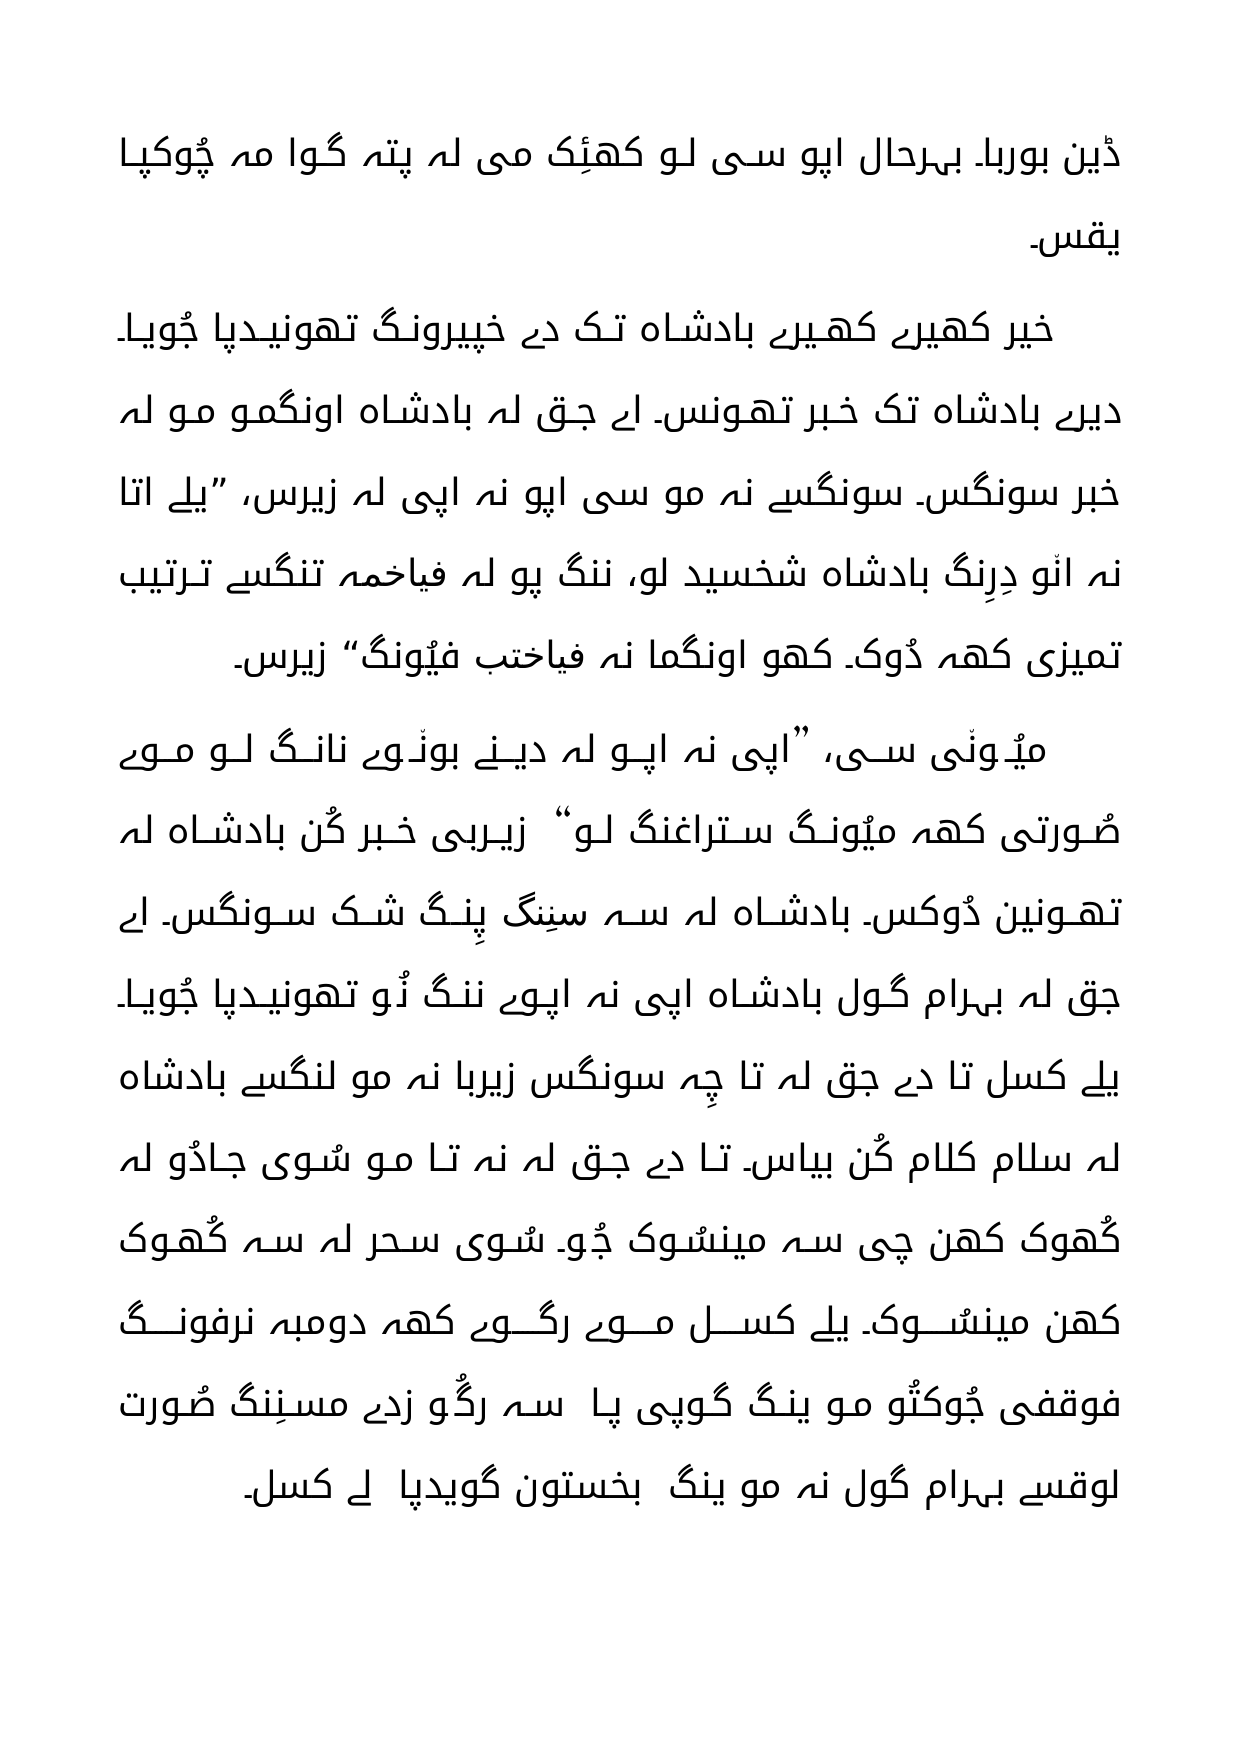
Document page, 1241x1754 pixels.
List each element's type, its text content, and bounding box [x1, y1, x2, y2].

text میُون٘ی سی، ”اپی نہ اپو لہ دینے بون٘وے نانگ لو موے صُورتی کھہ میُونگ ستراغنگ لو“ زیربی خبر کُن بادشاہ لہ تھونین دُوکس۔ بادشاہ لہ سہ سنِنگ پِنگ شک سونگس۔ اے جق لہ بہرام گول بادشاہ اپی نہ اپوے ننگ نُو تھونیدپا جُویا۔ یلے کسل تا دے جق لہ تا چِہ سونگس زیربا نہ مو لنگسے بادشاہ لہ سلام کلام کُن بیاس۔ تا دے جق لہ نہ تا مو سُوی جادُو لہ کُھوک کھن چی سہ مینسُوک جُو۔ سُوی سحر لہ سہ کُھوک کھن مینسُوک۔ یلے کسل موے رگوے کھہ دومبہ نرفونگ فوقفی جُوکتُو مو ینگ گوپی پا سہ رگُو زدے مسنِنگ صُورت لوقسے بہرام گول نہ مو ینگ بخستون گویدپا لے کسل۔ [118, 714, 1122, 1521]
text ڈین بوربا۔ بہرحال اپو سی لو کھئِک می لہ پتہ گوا مہ چُوکپا یقس۔ [118, 118, 1122, 271]
text خیر کھیرے کھیرے بادشاہ تک دے خپیرونگ تھونیدپا جُویا۔ دیرے بادشاہ تک خبر تھونس۔ اے جق لہ بادشاہ اونگمو مو لہ خبر سونگس۔ سونگسے نہ مو سی اپو نہ اپی لہ زیرس، ”یلے اتا نہ ان٘و دِرِنگ بادشاہ شخسید لو، ننگ پو لہ فیاخمہ تنگسے ترتیب تمیزی کھہ دُوک۔ کھو اونگما نہ فیاختب فیُونگ“ زیرس۔ [118, 293, 1122, 692]
